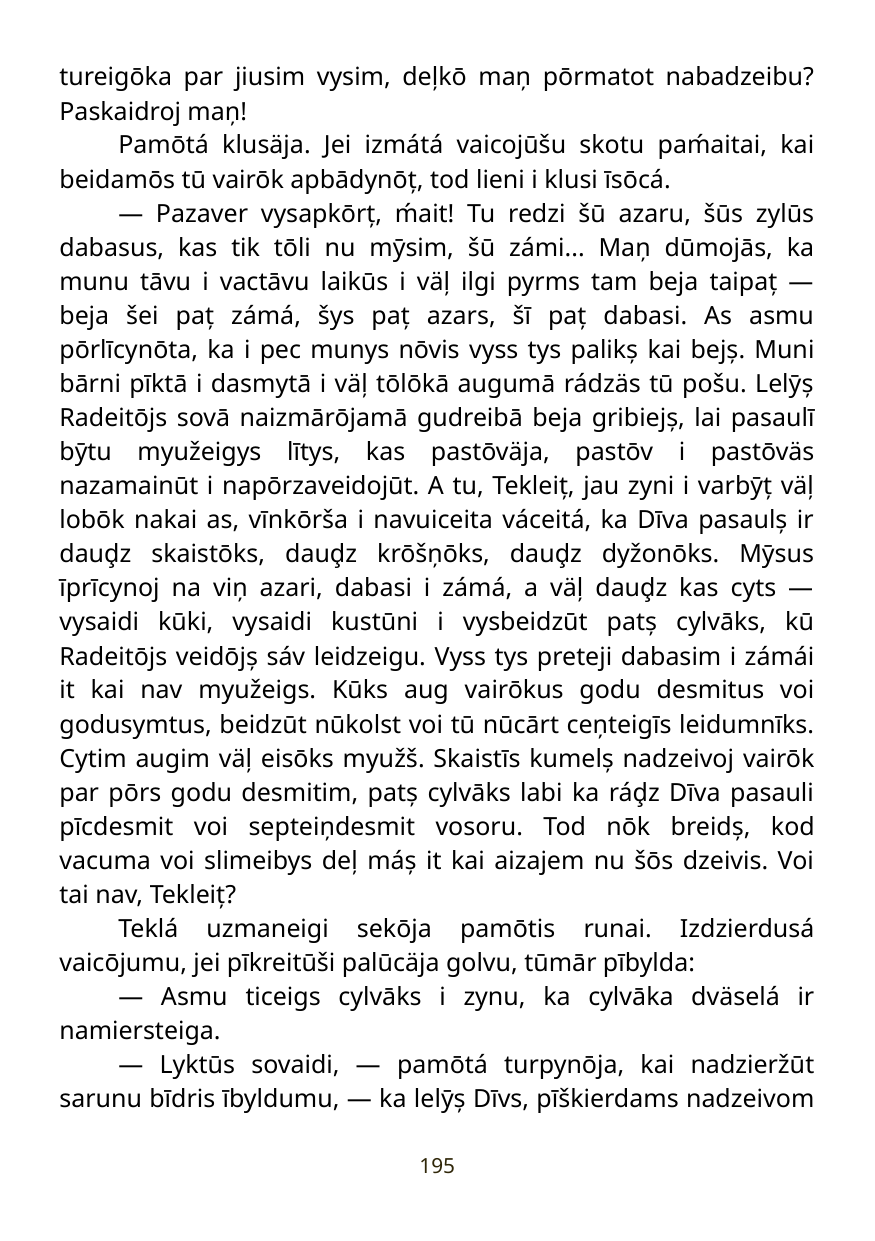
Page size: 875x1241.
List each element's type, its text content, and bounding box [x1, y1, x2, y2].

text — Pazaver vysapkōrț, ḿait! Tu redzi šū azaru, šūs zylūs dabasus, kas tik tōli nu mȳsim, šū zámi... Maņ dūmojās, ka munu tāvu i vactāvu laikūs i väļ ilgi pyrms tam beja taipaț — beja šei paț zámá, šys paț azars, šī paț dabasi. As asmu pōrlīcynōta, ka i pec munys nōvis vyss tys palikș kai bejș. Muni bārni pīktā i dasmytā i väļ tōlōkā augumā rádzäs tū pošu. Lelȳș Radeitōjs sovā naizmārōjamā gudreibā beja gribiejș, lai pasaulī bȳtu myužeigys lītys, kas pastōväja, pastōv i pastōväs nazamainūt i napōrzaveidojūt. A tu, Tekleiț, jau zyni i varbȳț väļ lobōk nakai as, vīnkōrša i navuiceita váceitá, ka Dīva pasaulș ir dauḑz skaistōks, dauḑz krōšņōks, dauḑz dyžonōks. Mȳsus īprīcynoj na viņ azari, dabasi i zámá, a väļ dauḑz kas cyts — vysaidi kūki, vysaidi kustūni i vysbeidzūt patș cylvāks, kū Radeitōjs veidōjș sáv leidzeigu. Vyss tys preteji dabasim i zámái it kai nav myužeigs. Kūks aug vairōkus godu desmitus voi godusymtus, beidzūt nūkolst voi tū nūcārt ceņteigīs leidumnīks. Cytim augim väļ eisōks myužš. Skaistīs kumelș nadzeivoj vairōk par pōrs godu desmitim, patș cylvāks labi ka ráḑz Dīva pasauli pīcdesmit voi septeiņdesmit vosoru. Tod nōk breidș, kod vacuma voi slimeibys deļ máș it kai aizajem nu šōs dzeivis. Voi tai nav, Tekleiț? [59, 195, 815, 911]
text — Lyktūs sovaidi, — pamōtá turpynōja, kai nadzieržūt sarunu bīdris ībyldumu, — ka lelȳș Dīvs, pīškierdams nadzeivom [59, 1047, 815, 1115]
text Pamōtá klusäja. Jei izmátá vaicojūšu skotu paḿaitai, kai beidamōs tū vairōk apbādynōț, tod lieni i klusi īsōcá. [59, 127, 815, 195]
text tureigōka par jiusim vysim, deļkō maņ pōrmatot nabadzeibu? Paskaidroj maņ! [59, 59, 815, 127]
text — Asmu ticeigs cylvāks i zynu, ka cylvāka dväselá ir namiersteiga. [59, 979, 815, 1047]
text Teklá uzmaneigi sekōja pamōtis runai. Izdzierdusá vaicōjumu, jei pīkreitūši palūcäja golvu, tūmār pībylda: [59, 911, 815, 979]
